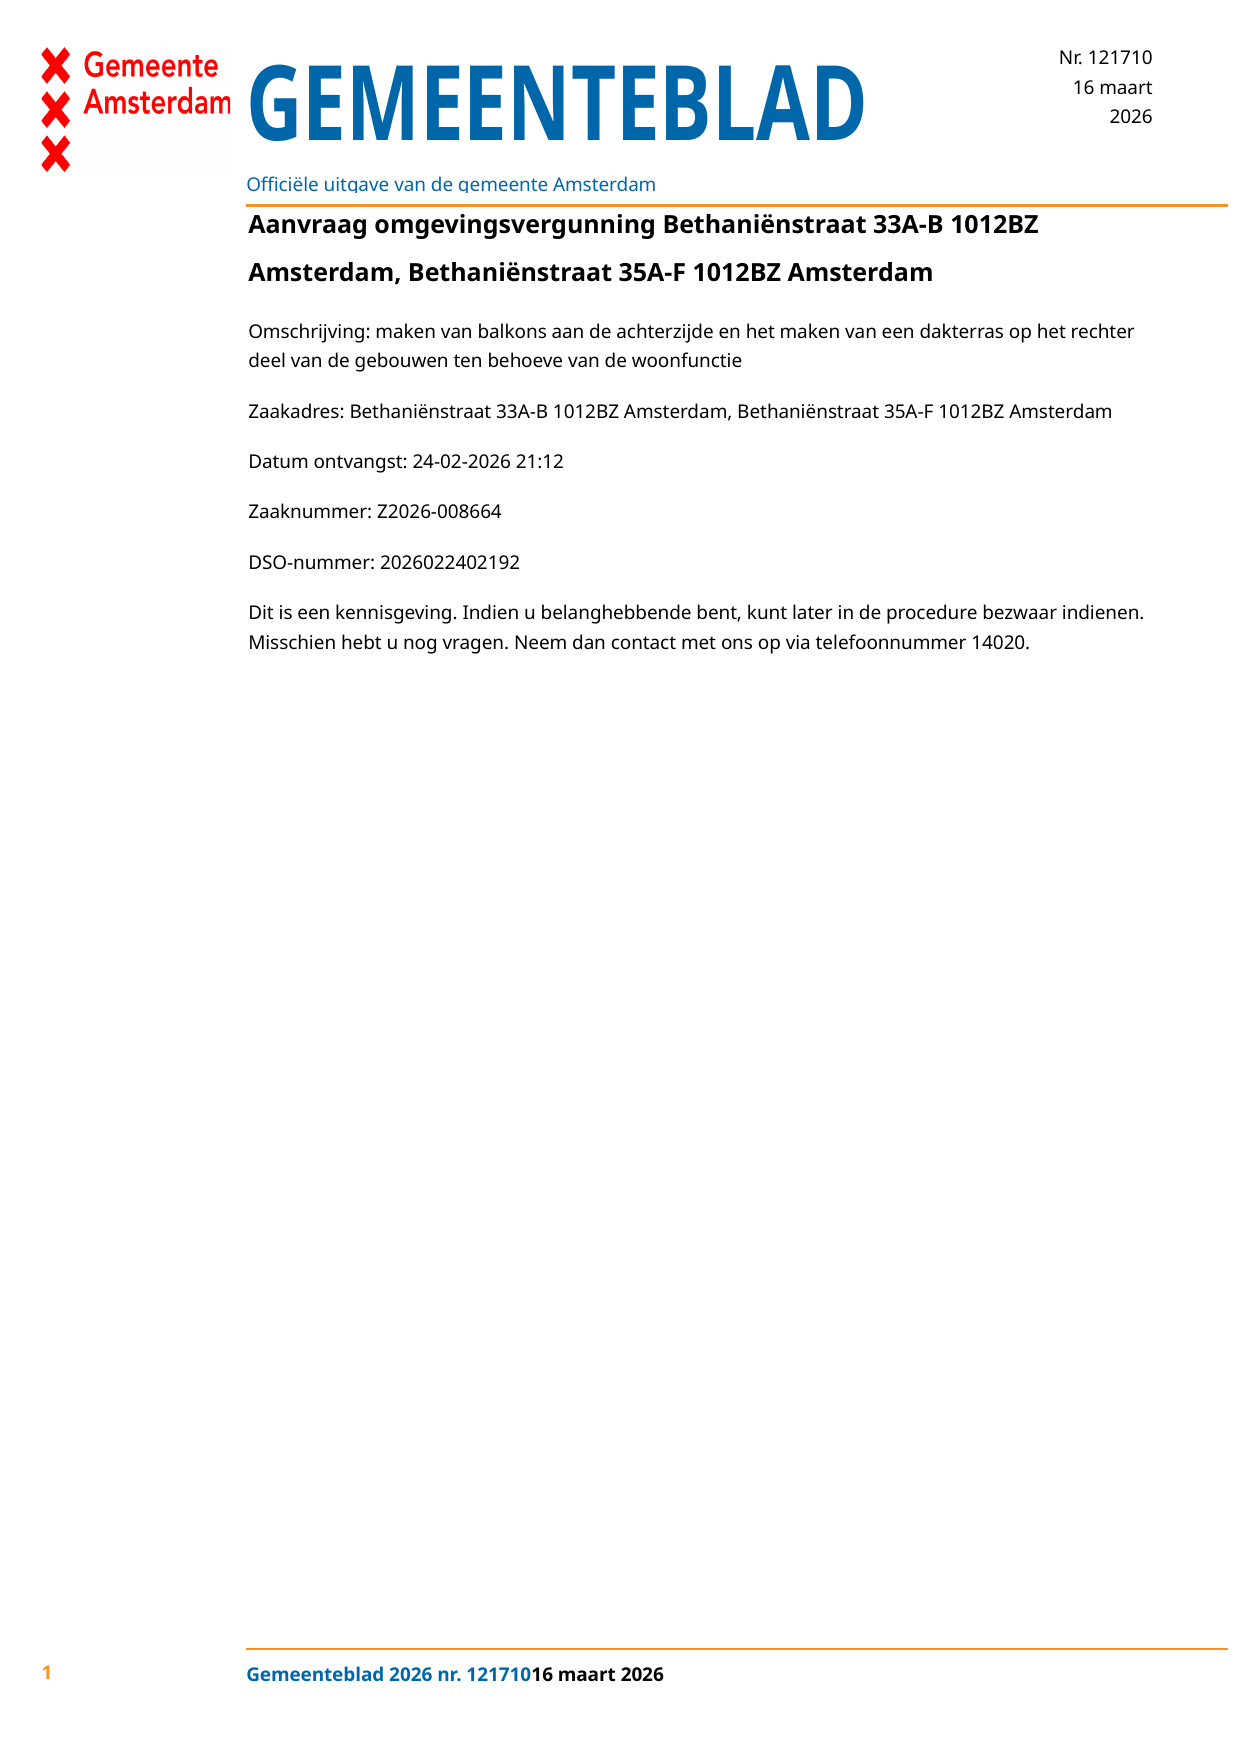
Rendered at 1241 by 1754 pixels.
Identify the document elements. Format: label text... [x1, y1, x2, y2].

text Zaaknummer: Z2026-008664 [248, 499, 1152, 524]
text Datum ontvangst: 24-02-2026 21:12 [248, 448, 1152, 474]
text Zaakadres: Bethaniënstraat 33A-B 1012BZ Amsterdam, Bethaniënstraat 35A-F 1012BZ Amsterdam [248, 398, 1152, 424]
text DSO-nummer: 2026022402192 [248, 549, 1152, 575]
text Aanvraag omgevingsvergunning Bethaniënstraat 33A-B 1012BZ Amsterdam, Bethaniënstraat 35A-F 1012BZ Amsterdam [248, 207, 1152, 288]
text Dit is een kennisgeving. Indien u belanghebbende bent, kunt later in de procedure bezwaar indienen. Misschien hebt u nog vragen. Neem dan contact met ons op via telefoonnummer 14020. [248, 599, 1152, 655]
text Omschrijving: maken van balkons aan de achterzijde en het maken van een dakterras op het rechter deel van de gebouwen ten behoeve van de woonfunctie [248, 318, 1152, 373]
picture [41, 47, 231, 172]
